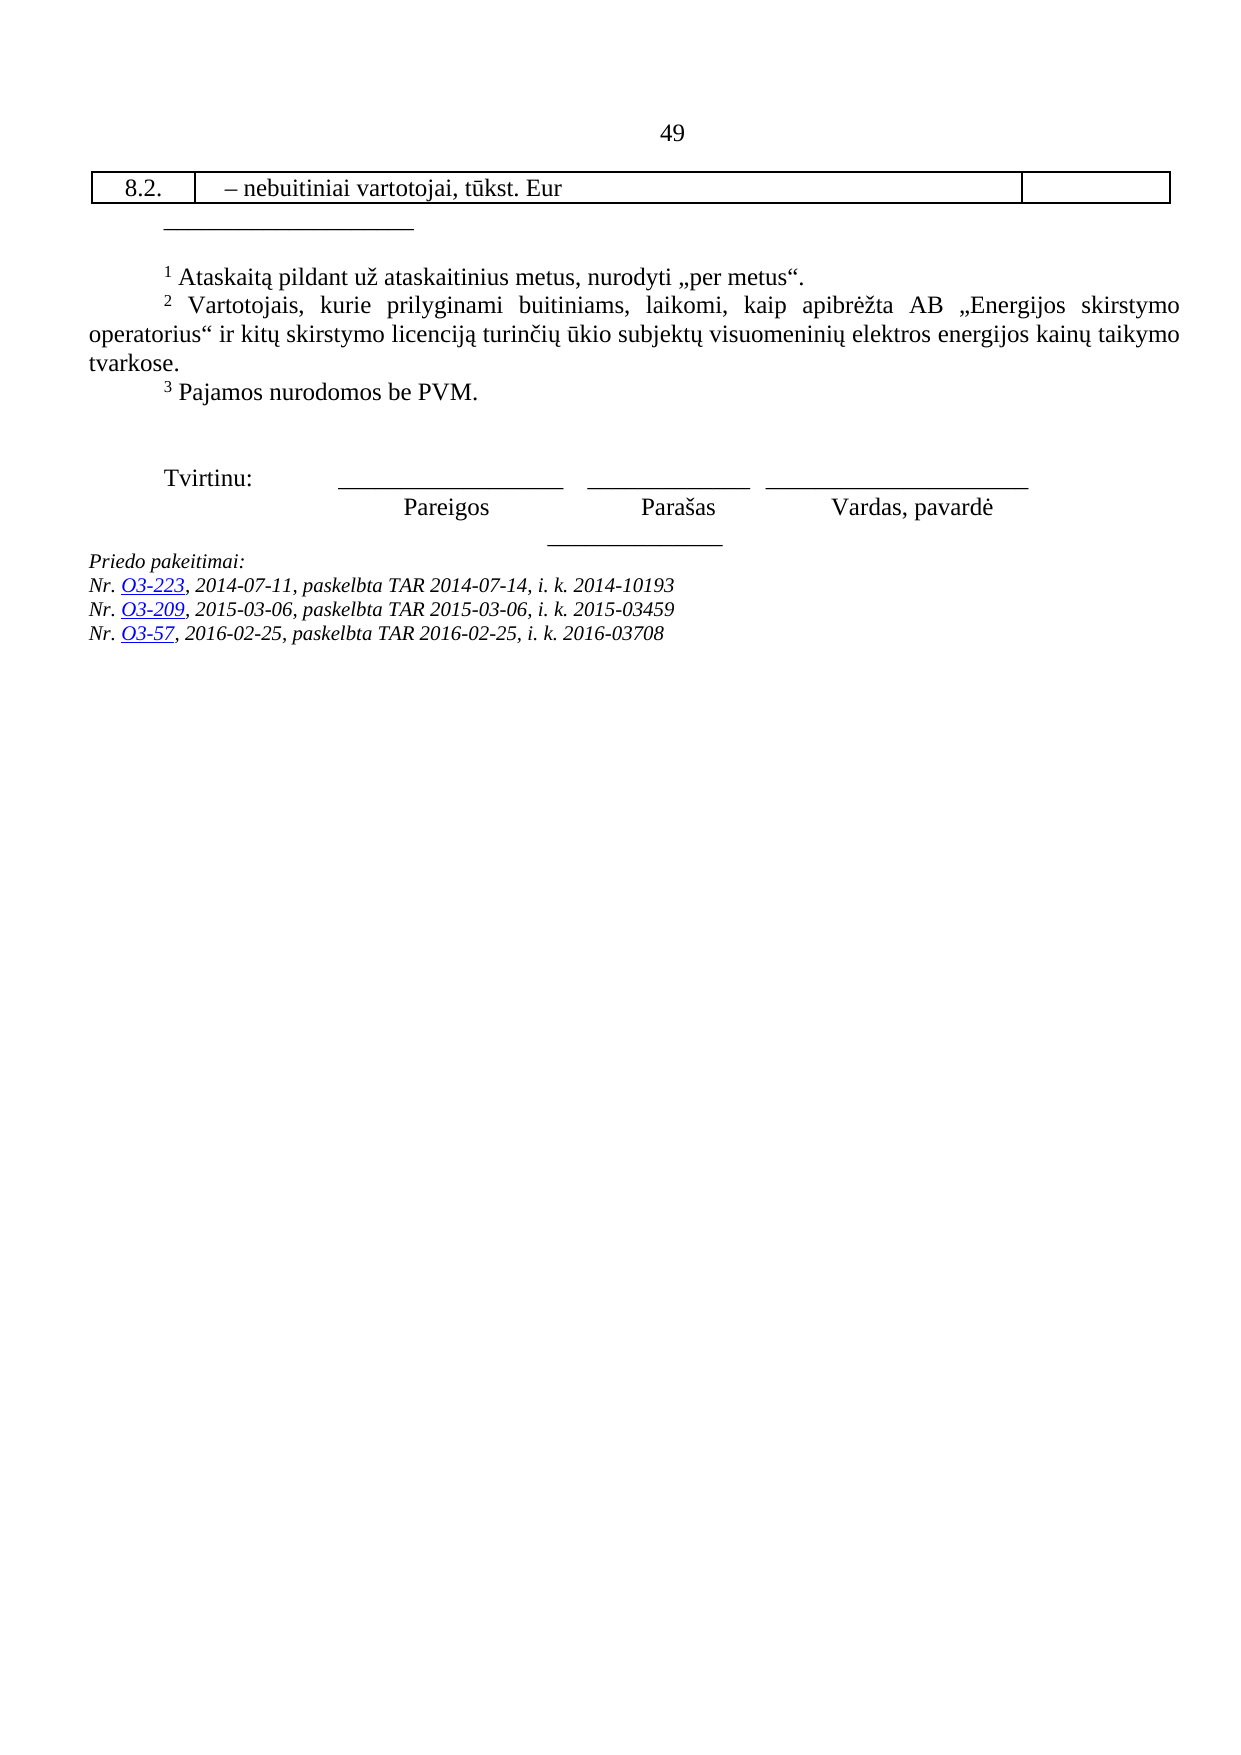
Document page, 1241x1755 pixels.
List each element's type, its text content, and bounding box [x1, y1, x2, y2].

text Priedo pakeitimai: [89, 549, 1181, 573]
text Nr. O3-209, 2015-03-06, paskelbta TAR 2015-03-06, i. k. 2015-03459 [89, 597, 1181, 621]
text Nr. O3-57, 2016-02-25, paskelbta TAR 2016-02-25, i. k. 2016-03708 [89, 621, 1181, 645]
text 1 Ataskaitą pildant už ataskaitinius metus, nurodyti „per metus“. [89, 262, 1181, 290]
text ______________ [89, 520, 1181, 549]
text ____________________ [89, 204, 1181, 233]
text Pareigos Parašas Vardas, pavardė [89, 492, 1181, 520]
text 2 Vartotojais, kurie prilyginami buitiniams, laikomi, kaip apibrėžta AB „Energijos skirstymo operatorius“ ir kitų skirstymo licenciją turinčių ūkio subjektų visuomeninių elektros energijos kainų taikymo tvarkose. [89, 290, 1181, 377]
table_cell – nebuitiniai vartotojai, tūkst. Eur [196, 173, 1021, 202]
text Tvirtinu: __________________ _____________ _____________________ [89, 463, 1181, 492]
text Nr. O3-223, 2014-07-11, paskelbta TAR 2014-07-14, i. k. 2014-10193 [89, 573, 1181, 597]
table_cell [1023, 173, 1169, 202]
text 3 Pajamos nurodomos be PVM. [89, 377, 1181, 405]
table_cell 8.2. [93, 173, 194, 202]
